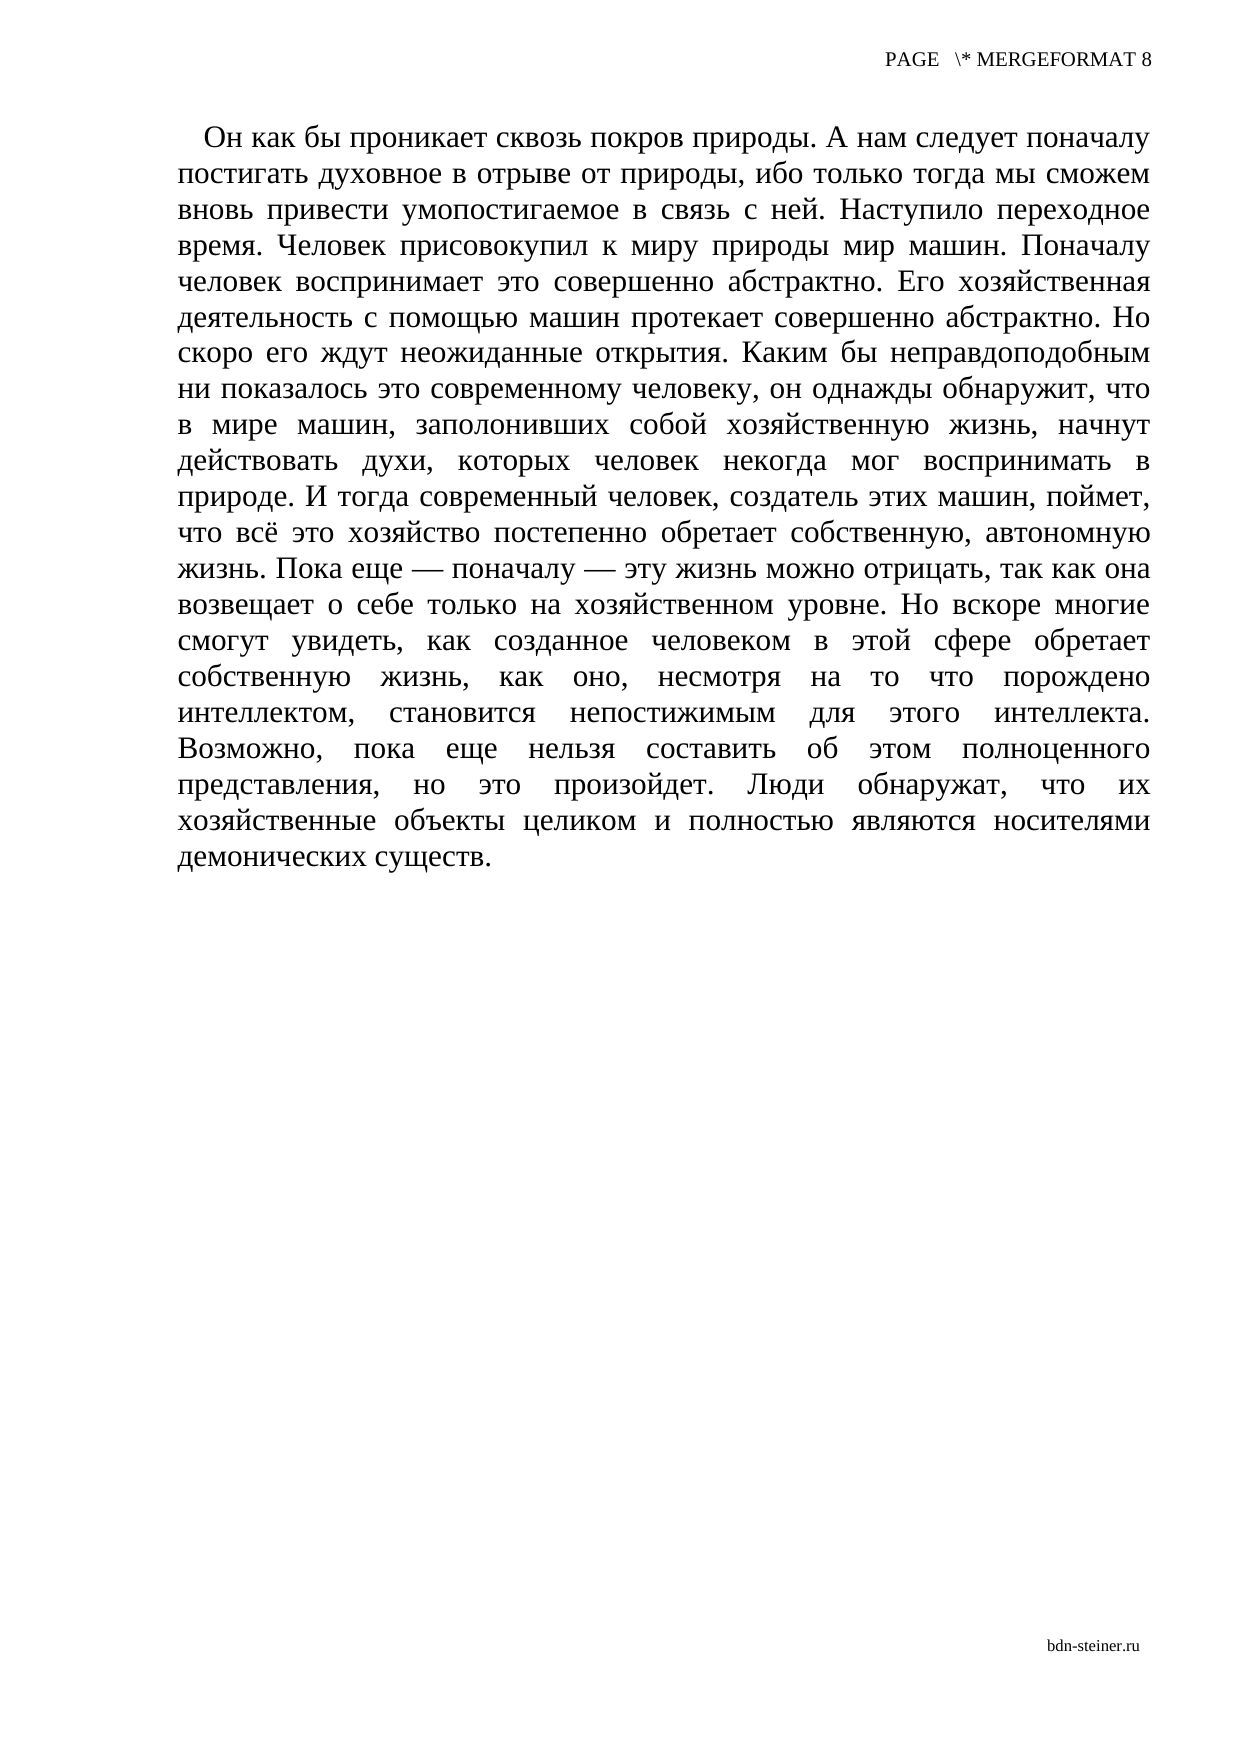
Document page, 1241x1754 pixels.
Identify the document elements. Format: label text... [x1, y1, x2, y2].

text Он как бы проникает сквозь покров природы. А нам следует поначалу постигать духовное в отрыве от природы, ибо только тогда мы сможем вновь привести умопостигаемое в связь с ней. Наступило переходное время. Человек присовокупил к миру природы мир машин. Поначалу человек воспринимает это совершенно абстрактно. Его хозяйственная деятельность с помощью машин протекает совершенно абстрактно. Но скоро его ждут неожиданные открытия. Каким бы неправдоподобным ни показалось это современному человеку, он однажды обнаружит, что в мире машин, заполонивших собой хозяйственную жизнь, начнут действовать духи, которых человек некогда мог воспринимать в природе. И тогда современный человек, создатель этих машин, поймет, что всё это хозяйство постепенно обретает собственную, автономную жизнь. Пока еще — поначалу — эту жизнь можно отрицать, так как она возвещает о себе только на хозяйственном уровне. Но вскоре многие смогут увидеть, как созданное человеком в этой сфере обретает собственную жизнь, как оно, несмотря на то что порождено интеллектом, становится непостижимым для этого интеллекта. Возможно, пока еще нельзя составить об этом полноценного представления, но это произойдет. Люди обнаружат, что их хозяйственные объекты целиком и полностью являются носителями демонических существ. [177, 118, 1152, 873]
